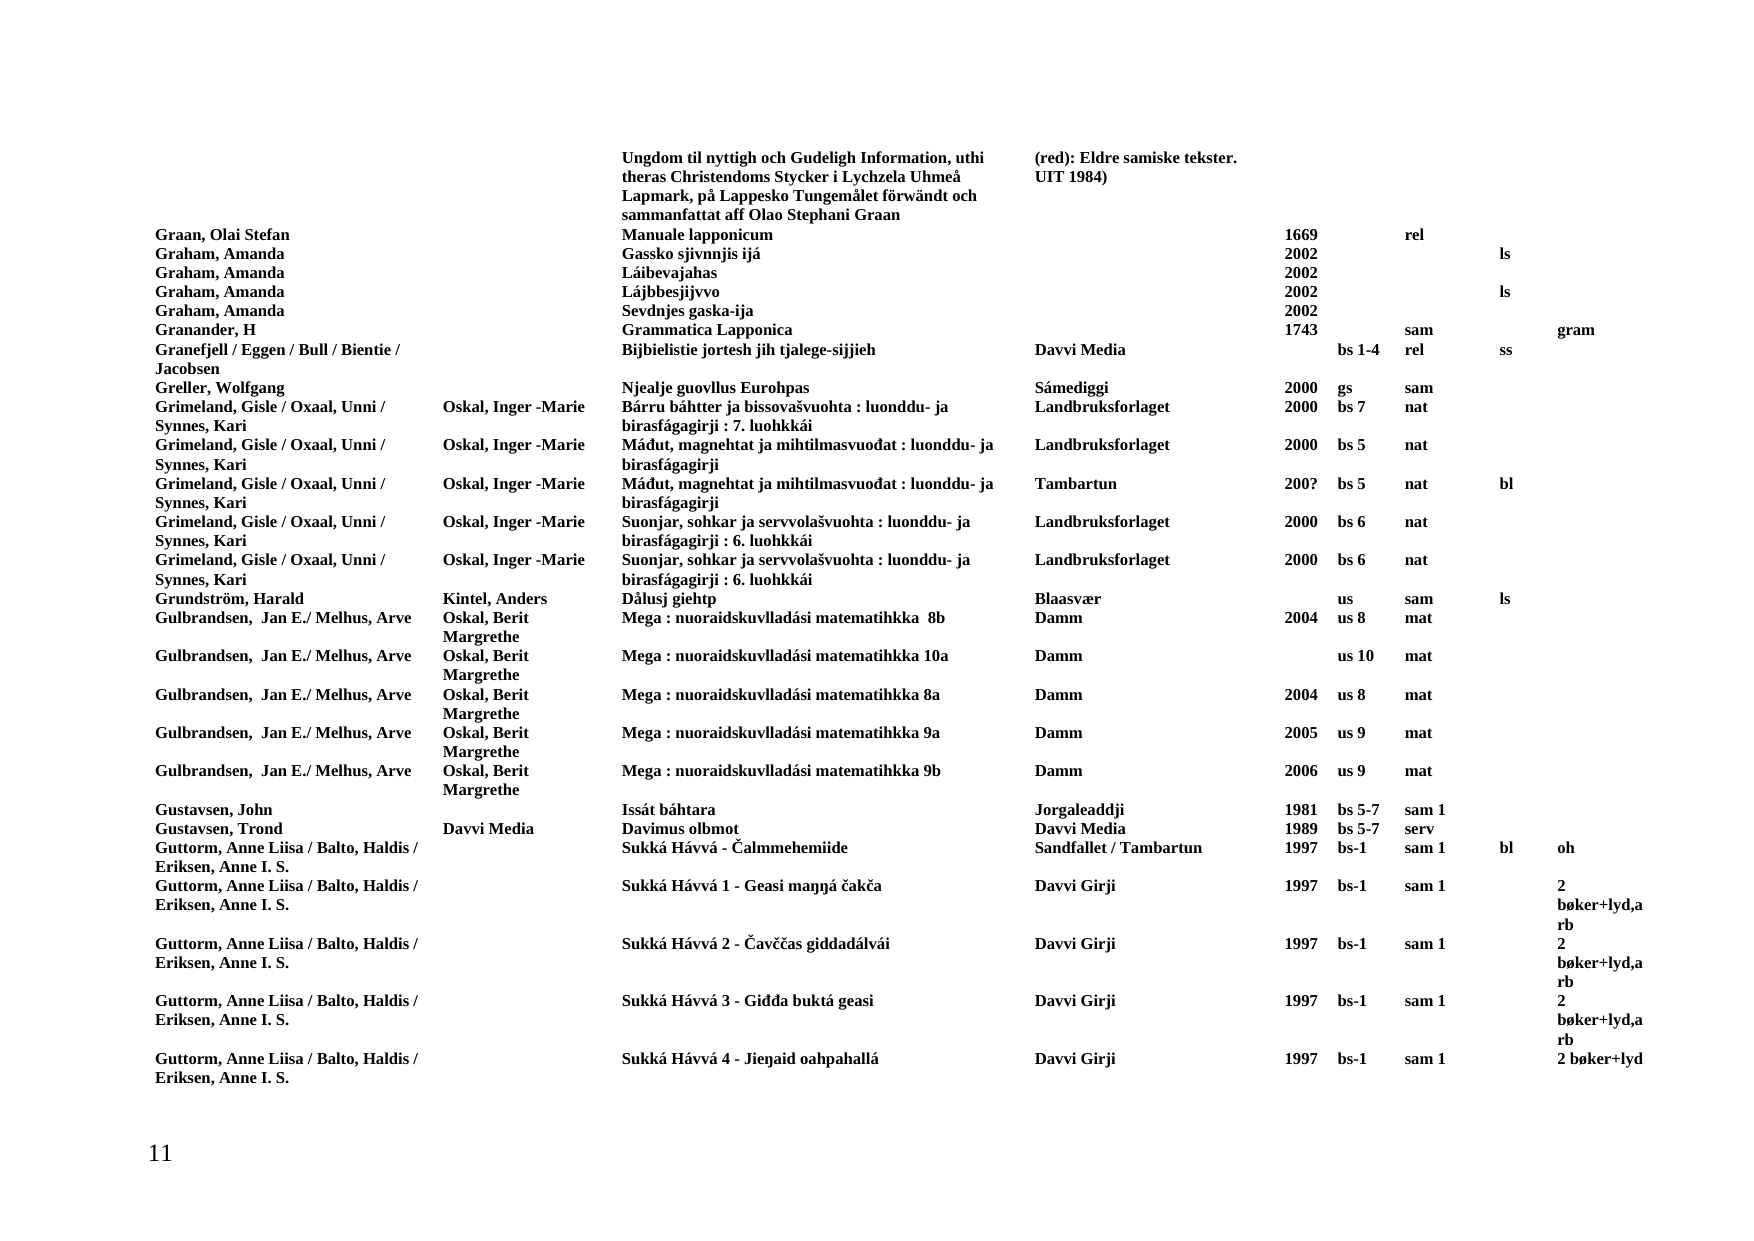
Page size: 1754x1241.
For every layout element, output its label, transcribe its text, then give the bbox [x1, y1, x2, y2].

table_cell Oskal, Inger -Marie [435, 397, 614, 435]
table_cell [1550, 435, 1654, 473]
table_cell [435, 339, 614, 378]
table_cell [1277, 646, 1330, 684]
table_cell [1330, 148, 1397, 224]
table_cell gram [1550, 320, 1654, 339]
table_cell nat [1397, 550, 1492, 588]
table_cell [1550, 646, 1654, 684]
table_cell Mega : nuoraidskuvlladási matematihkka 9b [614, 761, 1027, 799]
table_cell bs 5 [1330, 435, 1397, 473]
table_cell [1550, 608, 1654, 646]
table_cell 1997 [1277, 991, 1330, 1048]
table_cell [1550, 761, 1654, 799]
table_cell sam 1 [1397, 934, 1492, 991]
table_cell [1550, 282, 1654, 301]
table_cell Graan, Olai Stefan [148, 224, 435, 243]
table_cell Mega : nuoraidskuvlladási matematihkka 8a [614, 684, 1027, 723]
table_cell [1550, 244, 1654, 263]
table_cell 1997 [1277, 876, 1330, 933]
table_cell Davvi Media [1027, 339, 1277, 378]
table_cell [1550, 799, 1654, 818]
table_cell Grimeland, Gisle / Oxaal, Unni / Synnes, Kari [148, 397, 435, 435]
table_cell Damm [1027, 608, 1277, 646]
table_cell oh [1550, 838, 1654, 876]
table_cell [1550, 512, 1654, 550]
table_cell us 8 [1330, 608, 1397, 646]
table_cell [1492, 148, 1550, 224]
table_cell [1492, 608, 1550, 646]
table_cell (red): Eldre samiske tekster. UIT 1984) [1027, 148, 1277, 224]
table_cell Máđut, magnehtat ja mihtilmasvuođat : luonddu- ja birasfágagirji [614, 474, 1027, 512]
table_cell [435, 301, 614, 320]
table_cell 2000 [1277, 512, 1330, 550]
table_cell Grimeland, Gisle / Oxaal, Unni / Synnes, Kari [148, 512, 435, 550]
table_cell Davvi Girji [1027, 1049, 1277, 1087]
table_cell Mega : nuoraidskuvlladási matematihkka 10a [614, 646, 1027, 684]
table_cell [1397, 244, 1492, 263]
table_cell Damm [1027, 646, 1277, 684]
table_cell Grimeland, Gisle / Oxaal, Unni / Synnes, Kari [148, 435, 435, 473]
table_cell [435, 876, 614, 933]
table_cell Ungdom til nyttigh och Gudeligh Information, uthi theras Christendoms Stycker i Lychzela Uhmeå Lapmark, på Lappesko Tungemålet förwändt och sammanfattat aff Olao Stephani Graan [614, 148, 1027, 224]
table_cell [1550, 684, 1654, 723]
table_cell [1330, 244, 1397, 263]
table_cell Jorgaleaddji [1027, 799, 1277, 818]
table_cell bs-1 [1330, 876, 1397, 933]
table_cell 2005 [1277, 723, 1330, 761]
table_cell [1492, 819, 1550, 838]
table_cell nat [1397, 397, 1492, 435]
table_cell Sukká Hávvá - Čalmmehemiide [614, 838, 1027, 876]
table_cell Oskal, Berit Margrethe [435, 608, 614, 646]
table_cell bl [1492, 474, 1550, 512]
table_cell rel [1397, 339, 1492, 378]
table_cell Landbruksforlaget [1027, 550, 1277, 588]
table_cell Oskal, Berit Margrethe [435, 723, 614, 761]
table_cell sam 1 [1397, 991, 1492, 1048]
table_cell [435, 224, 614, 243]
table_cell serv [1397, 819, 1492, 838]
table_cell Davvi Media [1027, 819, 1277, 838]
table_cell Davvi Girji [1027, 934, 1277, 991]
table_cell Gustavsen, John [148, 799, 435, 818]
table_cell bs-1 [1330, 934, 1397, 991]
table_cell bs 7 [1330, 397, 1397, 435]
table_cell Damm [1027, 761, 1277, 799]
table_cell bs 5 [1330, 474, 1397, 512]
table_cell ls [1492, 244, 1550, 263]
table_cell Guttorm, Anne Liisa / Balto, Haldis / Eriksen, Anne I. S. [148, 934, 435, 991]
table_cell [435, 320, 614, 339]
table_cell Guttorm, Anne Liisa / Balto, Haldis / Eriksen, Anne I. S. [148, 1049, 435, 1087]
table_cell ls [1492, 589, 1550, 608]
table_cell [1492, 263, 1550, 282]
table_cell Sandfallet / Tambartun [1027, 838, 1277, 876]
table_cell Gulbrandsen, Jan E./ Melhus, Arve [148, 608, 435, 646]
table_cell [1397, 282, 1492, 301]
table_cell mat [1397, 646, 1492, 684]
table_cell [1330, 282, 1397, 301]
table_cell Oskal, Inger -Marie [435, 512, 614, 550]
table_cell Guttorm, Anne Liisa / Balto, Haldis / Eriksen, Anne I. S. [148, 991, 435, 1048]
table_cell [435, 934, 614, 991]
table_cell 2002 [1277, 244, 1330, 263]
table_cell [1550, 378, 1654, 397]
table_cell [1550, 550, 1654, 588]
table_cell Láibevajahas [614, 263, 1027, 282]
table_cell Landbruksforlaget [1027, 397, 1277, 435]
table_cell [1550, 339, 1654, 378]
table_cell gs [1330, 378, 1397, 397]
table_cell Blaasvær [1027, 589, 1277, 608]
table_cell 1997 [1277, 934, 1330, 991]
table_cell Grammatica Lapponica [614, 320, 1027, 339]
table_cell Suonjar, sohkar ja servvolašvuohta : luonddu- ja birasfágagirji : 6. luohkkái [614, 550, 1027, 588]
table_cell bs 5-7 [1330, 799, 1397, 818]
table_cell mat [1397, 761, 1492, 799]
table_cell [1492, 301, 1550, 320]
table_cell [1277, 148, 1330, 224]
table_cell Graham, Amanda [148, 263, 435, 282]
table_cell Sukká Hávvá 1 - Geasi maŋŋá čakča [614, 876, 1027, 933]
table_cell Oskal, Inger -Marie [435, 435, 614, 473]
table_cell [1027, 320, 1277, 339]
table_cell 2 bøker+lyd,arb [1550, 991, 1654, 1048]
table_cell [1550, 148, 1654, 224]
table_cell [1027, 263, 1277, 282]
table_cell Davvi Media [435, 819, 614, 838]
table_cell [1492, 435, 1550, 473]
table_cell us 8 [1330, 684, 1397, 723]
table_cell [1492, 876, 1550, 933]
table_cell Davvi Girji [1027, 991, 1277, 1048]
table_cell Sukká Hávvá 4 - Jieŋaid oahpahallá [614, 1049, 1027, 1087]
table_cell [1330, 224, 1397, 243]
table_cell [1277, 339, 1330, 378]
table_cell Guttorm, Anne Liisa / Balto, Haldis / Eriksen, Anne I. S. [148, 838, 435, 876]
table_cell [1492, 684, 1550, 723]
table_cell 1997 [1277, 838, 1330, 876]
table_cell Oskal, Berit Margrethe [435, 761, 614, 799]
table_cell [1492, 320, 1550, 339]
table_cell mat [1397, 608, 1492, 646]
table_cell Sámediggi [1027, 378, 1277, 397]
table_cell 2002 [1277, 263, 1330, 282]
table_cell [1492, 934, 1550, 991]
table_cell sam 1 [1397, 1049, 1492, 1087]
table_cell [1492, 224, 1550, 243]
table_cell [435, 1049, 614, 1087]
table_cell Sukká Hávvá 3 - Giđđa buktá geasi [614, 991, 1027, 1048]
table_cell mat [1397, 684, 1492, 723]
table_cell nat [1397, 435, 1492, 473]
table_cell [1492, 550, 1550, 588]
table_cell [1492, 397, 1550, 435]
table_cell nat [1397, 474, 1492, 512]
table_cell [1492, 1049, 1550, 1087]
table_cell Sevdnjes gaska-ija [614, 301, 1027, 320]
table_cell [1492, 799, 1550, 818]
table_cell Issát báhtara [614, 799, 1027, 818]
table_cell us 10 [1330, 646, 1397, 684]
table_cell [435, 378, 614, 397]
table_cell 2002 [1277, 282, 1330, 301]
table_cell [1397, 148, 1492, 224]
table_cell Graham, Amanda [148, 244, 435, 263]
table_cell Gassko sjivnnjis ijá [614, 244, 1027, 263]
table_cell 2 bøker+lyd,arb [1550, 934, 1654, 991]
table_cell Damm [1027, 723, 1277, 761]
table_cell Greller, Wolfgang [148, 378, 435, 397]
table_cell [1330, 320, 1397, 339]
table_cell [435, 148, 614, 224]
table_cell [1492, 378, 1550, 397]
table_cell Gulbrandsen, Jan E./ Melhus, Arve [148, 761, 435, 799]
table_cell us [1330, 589, 1397, 608]
table_cell [1550, 589, 1654, 608]
table_cell Gulbrandsen, Jan E./ Melhus, Arve [148, 684, 435, 723]
table_cell 2002 [1277, 301, 1330, 320]
table_cell Mega : nuoraidskuvlladási matematihkka 8b [614, 608, 1027, 646]
table_cell Grimeland, Gisle / Oxaal, Unni / Synnes, Kari [148, 550, 435, 588]
table_cell Suonjar, sohkar ja servvolašvuohta : luonddu- ja birasfágagirji : 6. luohkkái [614, 512, 1027, 550]
table_cell Guttorm, Anne Liisa / Balto, Haldis / Eriksen, Anne I. S. [148, 876, 435, 933]
table_cell 1997 [1277, 1049, 1330, 1087]
table_cell [1027, 282, 1277, 301]
table_cell rel [1397, 224, 1492, 243]
table_cell 2000 [1277, 435, 1330, 473]
table_cell bs-1 [1330, 991, 1397, 1048]
table_cell [1397, 263, 1492, 282]
table_cell sam [1397, 378, 1492, 397]
table_cell nat [1397, 512, 1492, 550]
table_cell [1397, 301, 1492, 320]
table_cell [1550, 224, 1654, 243]
table_cell [1550, 397, 1654, 435]
table_cell Mega : nuoraidskuvlladási matematihkka 9a [614, 723, 1027, 761]
table_cell bs 1-4 [1330, 339, 1397, 378]
table_cell bs 6 [1330, 550, 1397, 588]
table_cell Graham, Amanda [148, 301, 435, 320]
table_cell bs 5-7 [1330, 819, 1397, 838]
table_cell bl [1492, 838, 1550, 876]
table_cell 2 bøker+lyd,arb [1550, 876, 1654, 933]
table_cell sam 1 [1397, 876, 1492, 933]
table_cell [1550, 474, 1654, 512]
table_cell Tambartun [1027, 474, 1277, 512]
table_cell [1492, 512, 1550, 550]
table_cell Máđut, magnehtat ja mihtilmasvuođat : luonddu- ja birasfágagirji [614, 435, 1027, 473]
table_cell Landbruksforlaget [1027, 512, 1277, 550]
table_cell Grimeland, Gisle / Oxaal, Unni / Synnes, Kari [148, 474, 435, 512]
table_cell Dålusj giehtp [614, 589, 1027, 608]
table_cell 2 bøker+lyd [1550, 1049, 1654, 1087]
table_cell Oskal, Inger -Marie [435, 550, 614, 588]
table_cell 1743 [1277, 320, 1330, 339]
table_cell us 9 [1330, 761, 1397, 799]
table_cell ls [1492, 282, 1550, 301]
table_cell [1492, 646, 1550, 684]
table_cell Grundström, Harald [148, 589, 435, 608]
table_cell Oskal, Berit Margrethe [435, 684, 614, 723]
table_cell Gulbrandsen, Jan E./ Melhus, Arve [148, 723, 435, 761]
table_cell 200? [1277, 474, 1330, 512]
table_cell [435, 244, 614, 263]
table_cell Granefjell / Eggen / Bull / Bientie / Jacobsen [148, 339, 435, 378]
table_cell [1550, 819, 1654, 838]
table_cell Lájbbesjijvvo [614, 282, 1027, 301]
table_cell Bárru báhtter ja bissovašvuohta : luonddu- ja birasfágagirji : 7. luohkkái [614, 397, 1027, 435]
table_cell [1330, 301, 1397, 320]
table_cell 2006 [1277, 761, 1330, 799]
table_cell ss [1492, 339, 1550, 378]
table_cell [1550, 301, 1654, 320]
table_cell us 9 [1330, 723, 1397, 761]
table_cell 2004 [1277, 608, 1330, 646]
table_cell Njealje guovllus Eurohpas [614, 378, 1027, 397]
table_cell [435, 263, 614, 282]
table_cell 2000 [1277, 378, 1330, 397]
table_cell sam [1397, 589, 1492, 608]
table_cell [1492, 723, 1550, 761]
table_cell sam [1397, 320, 1492, 339]
table_cell [1550, 263, 1654, 282]
table_cell 2000 [1277, 397, 1330, 435]
table_cell Sukká Hávvá 2 - Čavččas giddadálvái [614, 934, 1027, 991]
table_cell Granander, H [148, 320, 435, 339]
table_cell Oskal, Berit Margrethe [435, 646, 614, 684]
table_cell Gustavsen, Trond [148, 819, 435, 838]
table_cell Davvi Girji [1027, 876, 1277, 933]
table_cell Damm [1027, 684, 1277, 723]
table_cell Graham, Amanda [148, 282, 435, 301]
table_cell Manuale lapponicum [614, 224, 1027, 243]
table_cell [1027, 244, 1277, 263]
table_cell Gulbrandsen, Jan E./ Melhus, Arve [148, 646, 435, 684]
table_cell 1981 [1277, 799, 1330, 818]
table_cell bs-1 [1330, 1049, 1397, 1087]
table_cell [435, 282, 614, 301]
table_cell [1550, 723, 1654, 761]
table_cell [435, 991, 614, 1048]
table_cell [148, 148, 435, 224]
table_cell 1669 [1277, 224, 1330, 243]
table_cell [1492, 761, 1550, 799]
table_cell [1330, 263, 1397, 282]
table_cell [1277, 589, 1330, 608]
table_cell bs-1 [1330, 838, 1397, 876]
table_cell 2004 [1277, 684, 1330, 723]
table_cell [1027, 301, 1277, 320]
table_cell [435, 838, 614, 876]
table_cell sam 1 [1397, 799, 1492, 818]
table_cell 2000 [1277, 550, 1330, 588]
table_cell [1492, 991, 1550, 1048]
table_cell Oskal, Inger -Marie [435, 474, 614, 512]
table_cell Kintel, Anders [435, 589, 614, 608]
table_cell 1989 [1277, 819, 1330, 838]
table_cell mat [1397, 723, 1492, 761]
table_cell Landbruksforlaget [1027, 435, 1277, 473]
table_cell Bijbielistie jortesh jih tjalege-sijjieh [614, 339, 1027, 378]
table_cell [435, 799, 614, 818]
table_cell [1027, 224, 1277, 243]
table_cell Davimus olbmot [614, 819, 1027, 838]
table_cell sam 1 [1397, 838, 1492, 876]
table_cell bs 6 [1330, 512, 1397, 550]
